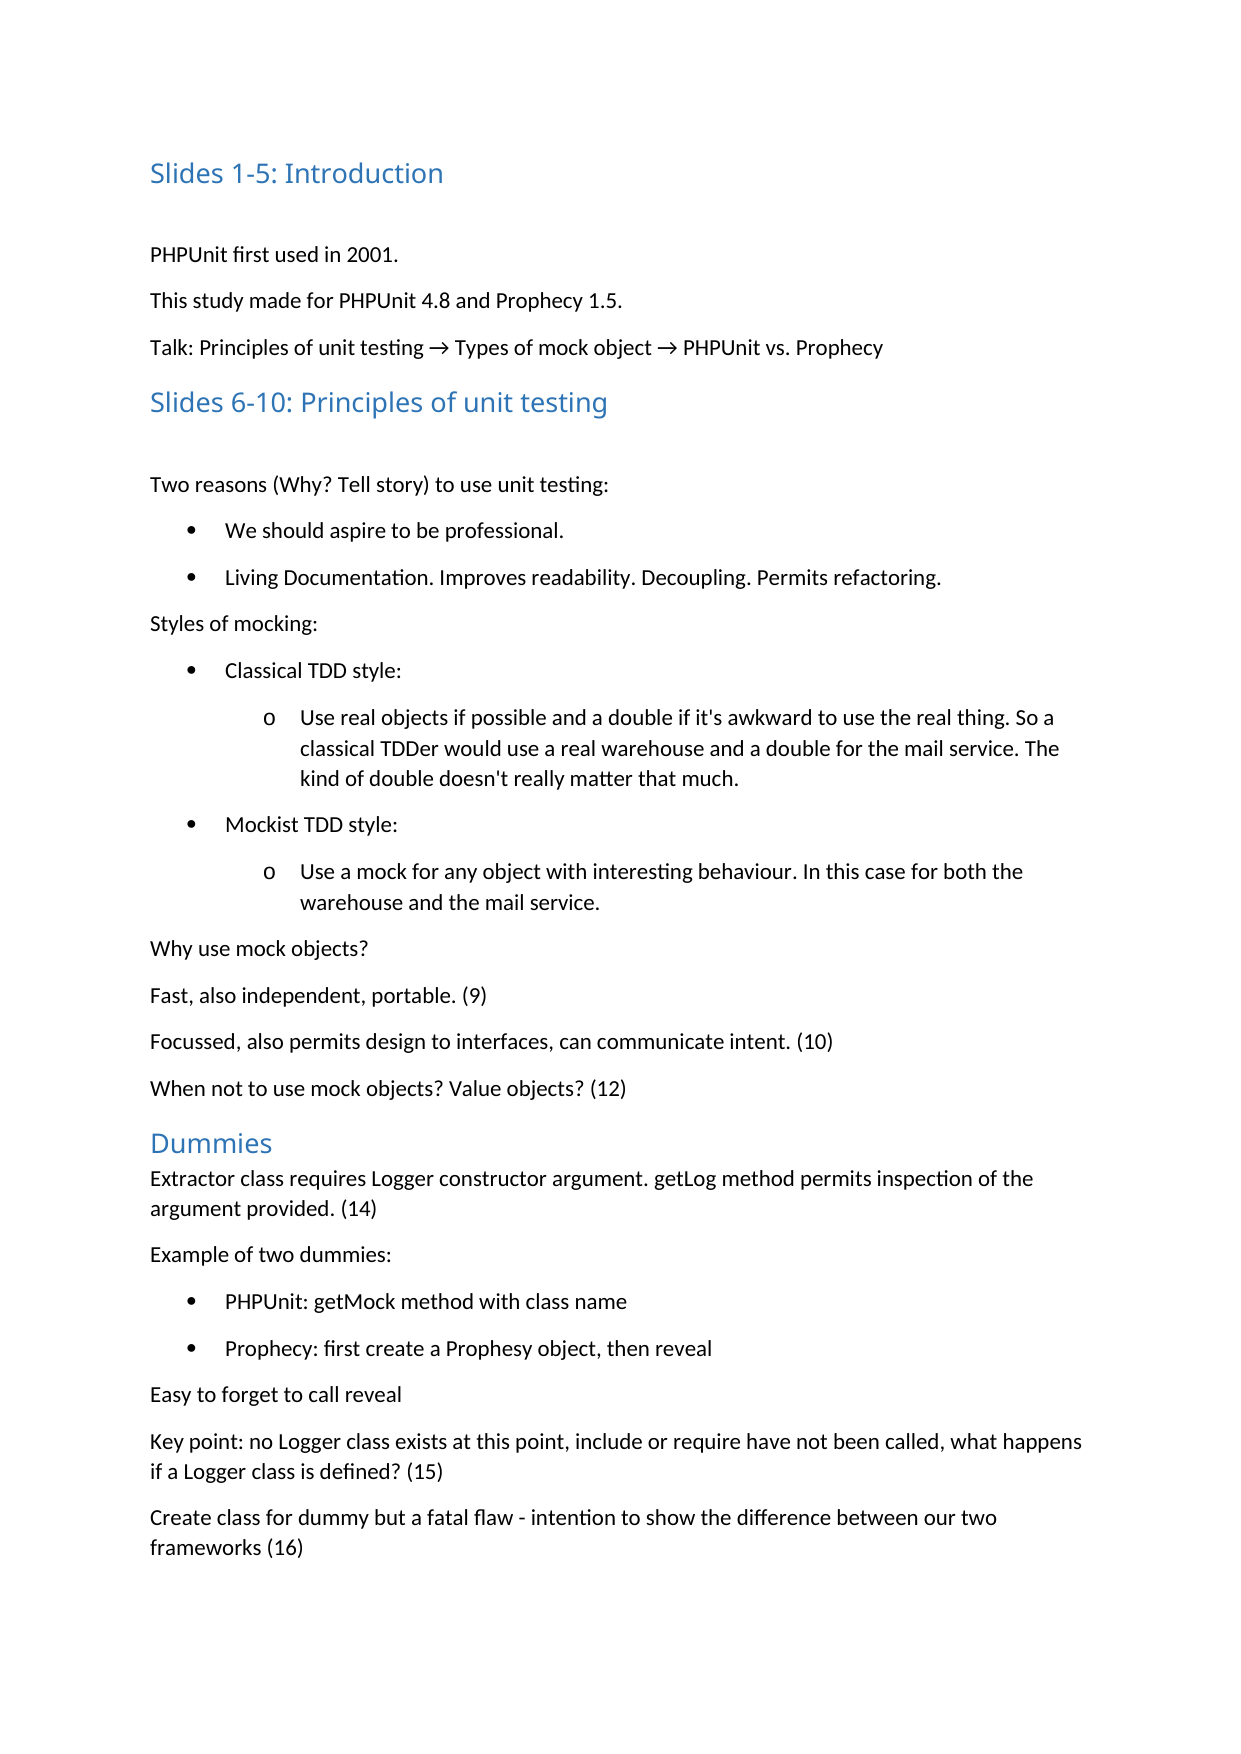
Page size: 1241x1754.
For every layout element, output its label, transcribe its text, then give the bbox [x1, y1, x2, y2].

text When not to use mock objects? Value objects? (12) [150, 1074, 1090, 1102]
text Extractor class requires Logger constructor argument. getLog method permits inspection of the argument provided. (14) [150, 1164, 1090, 1222]
list Styles of mocking: [150, 609, 1090, 638]
text Create class for dummy but a fatal flaw - intention to show the difference between our two frameworks (16) [150, 1503, 1090, 1561]
list Use real objects if possible and a double if it's awkward to use the real thing. So a classical TDDer would use a real warehouse and a double for the mail service. The kind of double doesn't really matter that much. [262, 703, 1090, 792]
text Easy to forget to call reveal [150, 1380, 1090, 1408]
text PHPUnit first used in 2001. [150, 240, 1090, 268]
text Why use mock objects? [150, 934, 1090, 962]
subtitle Dummies [150, 1125, 1090, 1162]
list Prophecy: first create a Prophesy object, then reveal [187, 1334, 1090, 1362]
list PHPUnit: getMock method with class name [187, 1287, 1090, 1315]
text Focussed, also permits design to interfaces, can communicate intent. (10) [150, 1027, 1090, 1056]
list Classical TDD style: [187, 656, 1090, 684]
list Living Documentation. Improves readability. Decoupling. Permits refactoring. [187, 563, 1090, 591]
list We should aspire to be professional. [187, 516, 1090, 544]
list Use a mock for any object with interesting behaviour. In this case for both the warehouse and the mail service. [262, 857, 1090, 916]
list Two reasons (Why? Tell story) to use unit testing: [150, 470, 1090, 498]
text Talk: Principles of unit testing → Types of mock object → PHPUnit vs. Prophecy [150, 333, 1090, 361]
text Fast, also independent, portable. (9) [150, 981, 1090, 1009]
subtitle Slides 1-5: Introduction [150, 154, 1090, 191]
subtitle Slides 6-10: Principles of unit testing [150, 384, 1090, 421]
list Mockist TDD style: [187, 810, 1090, 838]
text Example of two dummies: [150, 1241, 1090, 1269]
text Key point: no Logger class exists at this point, include or require have not been called, what happens if a Logger class is defined? (15) [150, 1427, 1090, 1485]
text This study made for PHPUnit 4.8 and Prophecy 1.5. [150, 287, 1090, 315]
